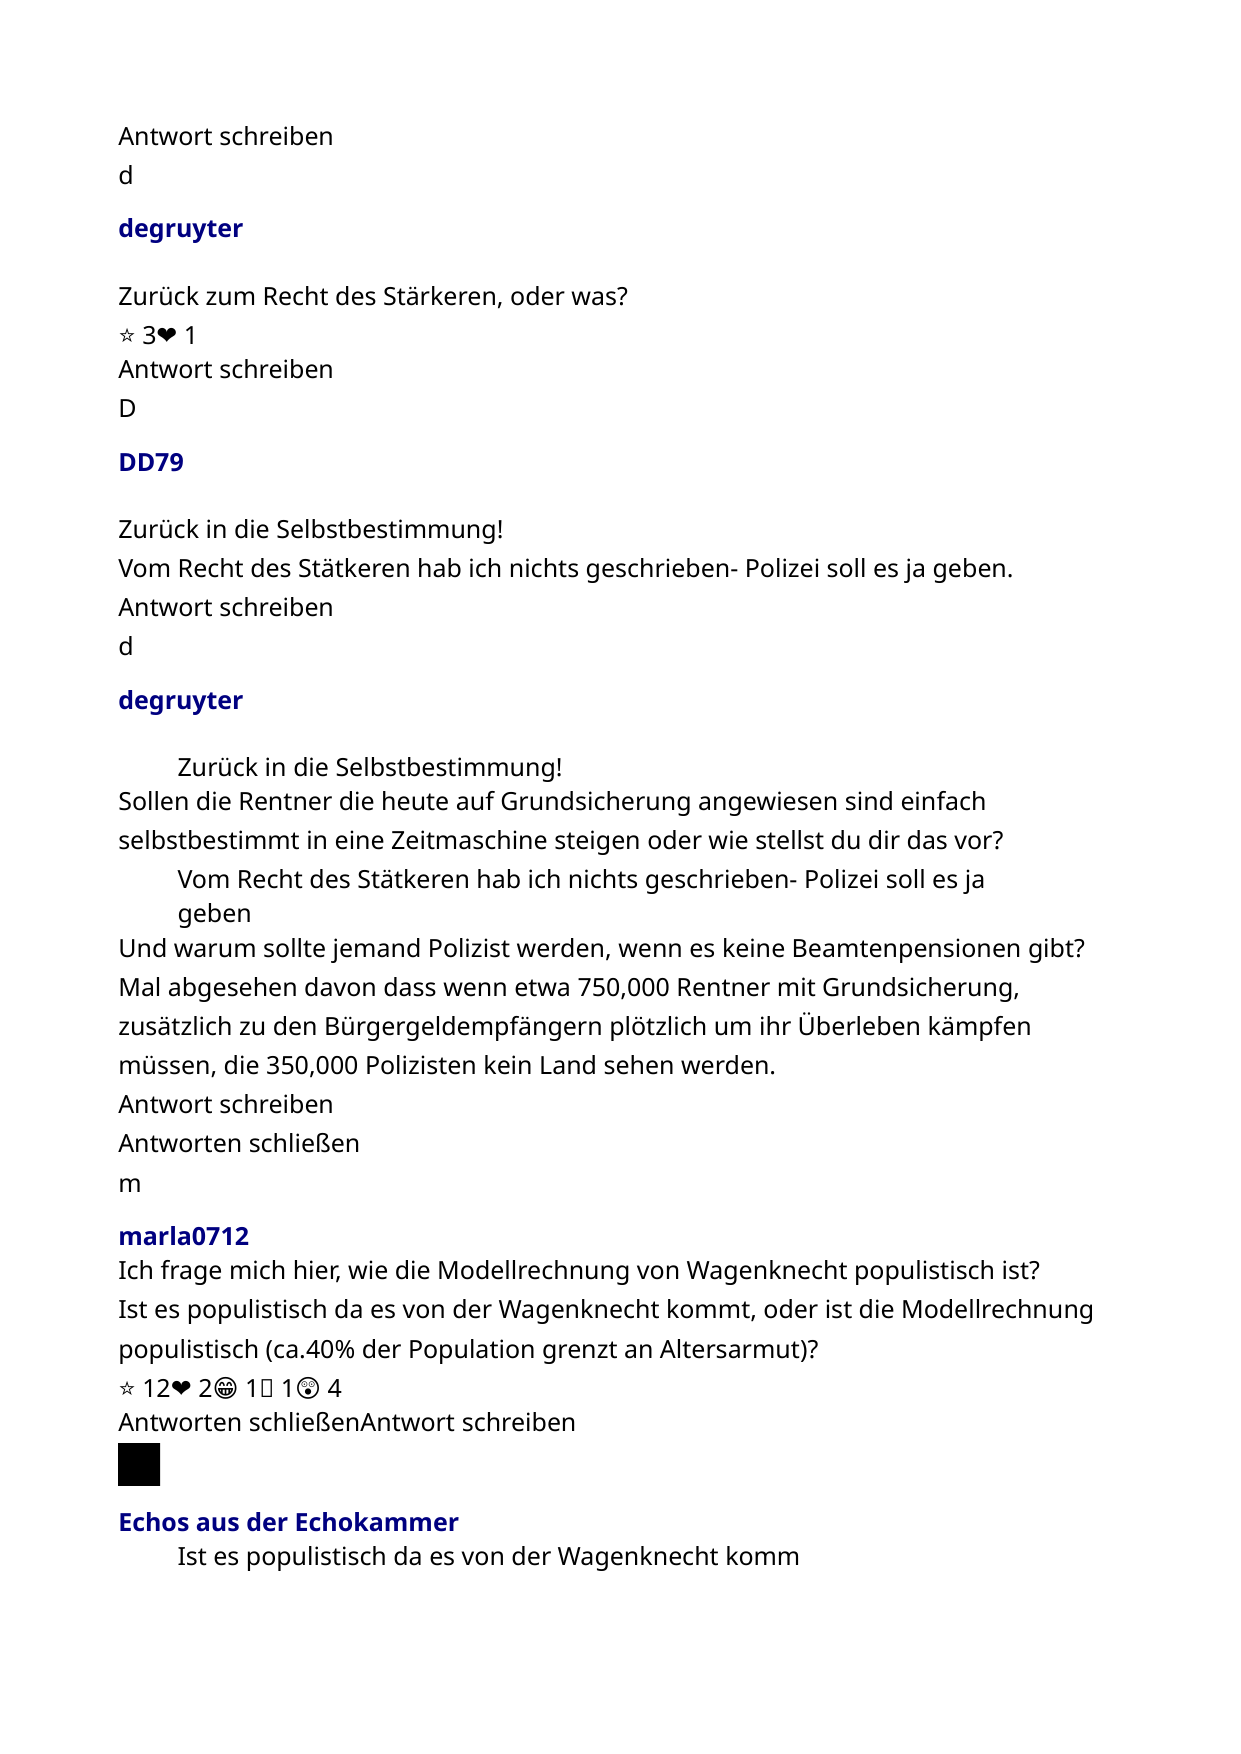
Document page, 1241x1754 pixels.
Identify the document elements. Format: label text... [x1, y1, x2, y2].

subtitle DD79 [118, 444, 1122, 478]
text Vom Recht des Stätkeren hab ich nichts geschrieben- Polizei soll es ja geben. [118, 551, 1122, 584]
text Sollen die Rentner die heute auf Grundsicherung angewiesen sind einfach selbstbestimmt in eine Zeitmaschine steigen oder wie stellst du dir das vor? [118, 784, 1122, 857]
subtitle marla0712 [118, 1219, 1122, 1253]
text Ich frage mich hier, wie die Modellrechnung von Wagenknecht populistisch ist? [118, 1253, 1122, 1287]
text D [118, 391, 1122, 424]
text Antwort schreiben [118, 351, 1122, 385]
picture [118, 1443, 161, 1486]
subtitle degruyter [118, 683, 1122, 717]
subtitle Echos aus der Echokammer [118, 1505, 1122, 1539]
text Antwort schreiben [118, 590, 1122, 624]
text Antworten schließenAntwort schreiben [118, 1404, 1122, 1439]
text m [118, 1165, 1122, 1199]
text Antwort schreiben [118, 118, 1122, 152]
text Antworten schließen [118, 1126, 1122, 1160]
text Mal abgesehen davon dass wenn etwa 750,000 Rentner mit Grundsicherung, zusätzlich zu den Bürgergeldempfängern plötzlich um ihr Überleben kämpfen müssen, die 350,000 Polizisten kein Land sehen werden. [118, 969, 1122, 1082]
text Und warum sollte jemand Polizist werden, wenn es keine Beamtenpensionen gibt? [118, 930, 1122, 964]
text d [118, 629, 1122, 663]
text ⭐️ 12❤️ 2😁 1🤨 1😲 4 [118, 1371, 1122, 1404]
text d [118, 157, 1122, 191]
text Zurück zum Recht des Stärkeren, oder was? [118, 278, 1122, 312]
text Antwort schreiben [118, 1087, 1122, 1121]
text Vom Recht des Stätkeren hab ich nichts geschrieben- Polizei soll es ja geben [177, 862, 1063, 930]
text ⭐️ 3❤️ 1 [118, 317, 1122, 351]
text Ist es populistisch da es von der Wagenknecht kommt, oder ist die Modellrechnung populistisch (ca.40% der Population grenzt an Altersarmut)? [118, 1292, 1122, 1365]
text Zurück in die Selbstbestimmung! [177, 750, 1063, 784]
text Ist es populistisch da es von der Wagenknecht komm [177, 1539, 1063, 1573]
subtitle degruyter [118, 211, 1122, 245]
text Zurück in die Selbstbestimmung! [118, 511, 1122, 545]
